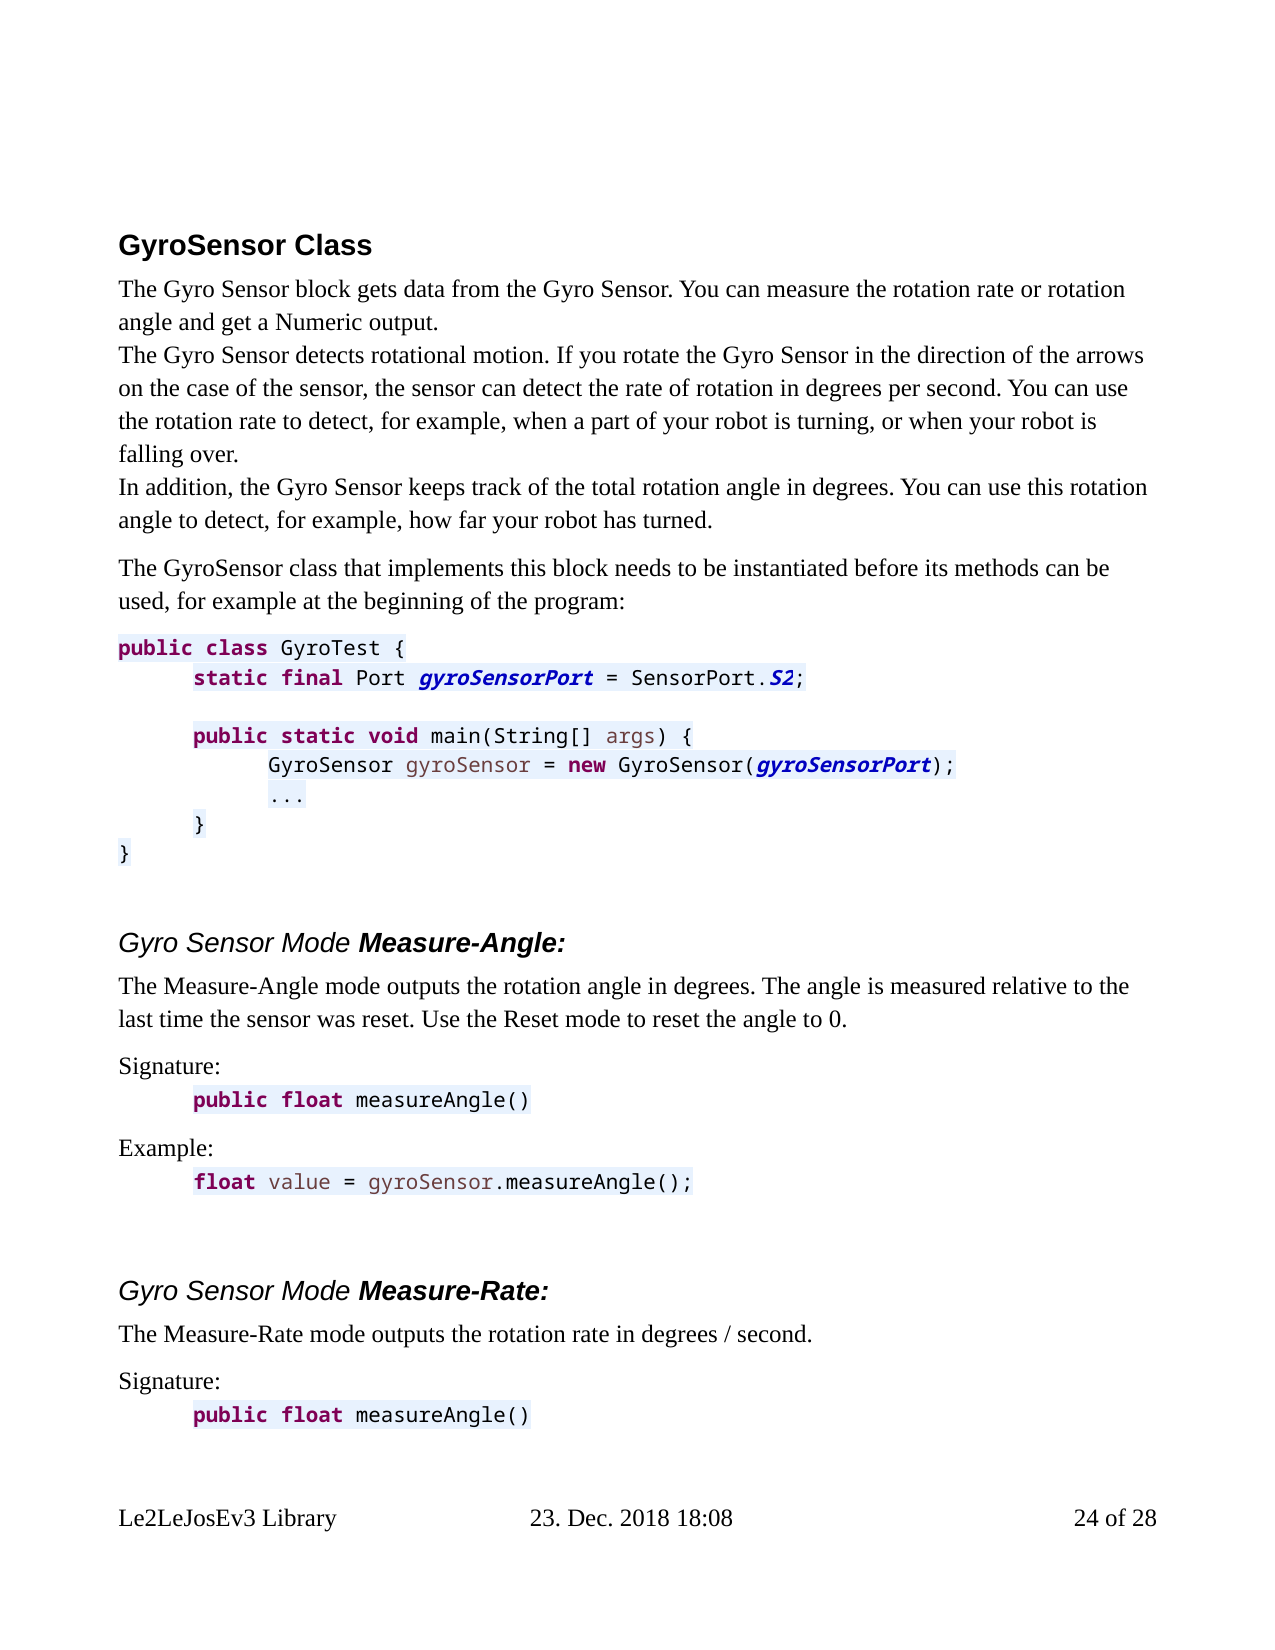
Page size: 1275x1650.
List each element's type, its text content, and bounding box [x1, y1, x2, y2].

text Signature: public float measureAngle() [118, 1366, 1157, 1429]
text GyroSensor gyroSensor = new GyroSensor(gyroSensorPort); [118, 749, 1157, 779]
text Signature: public float measureAngle() [118, 1051, 1157, 1114]
text Example: float value = gyroSensor.measureAngle(); [118, 1133, 1157, 1195]
text public static void main(String[] args) { [118, 720, 1157, 749]
text public class GyroTest { [118, 633, 1157, 662]
text The Measure-Rate mode outputs the rotation rate in degrees / second. [118, 1319, 1157, 1347]
text } [118, 808, 1157, 838]
subtitle Gyro Sensor Mode Measure-Angle: [118, 926, 1157, 958]
text static final Port gyroSensorPort = SensorPort.S2; [118, 662, 1157, 691]
text } [118, 838, 1157, 866]
text The Gyro Sensor block gets data from the Gyro Sensor. You can measure the rotation rate or rotation angle and get a Numeric output. The Gyro Sensor detects rotational motion. If you rotate the Gyro Sensor in the direction of the arrows on the case of the sensor, the sensor can detect the rate of rotation in degrees per second. You can use the rotation rate to detect, for example, when a part of your robot is turning, or when your robot is falling over. In addition, the Gyro Sensor keeps track of the total rotation angle in degrees. You can use this rotation angle to detect, for example, how far your robot has turned. [118, 274, 1157, 534]
subtitle Gyro Sensor Mode Measure-Rate: [118, 1274, 1157, 1306]
subtitle GyroSensor Class [118, 228, 1157, 262]
text The Measure-Angle mode outputs the rotation angle in degrees. The angle is measured relative to the last time the sensor was reset. Use the Reset mode to reset the angle to 0. [118, 971, 1157, 1032]
text ... [118, 779, 1157, 808]
text The GyroSensor class that implements this block needs to be instantiated before its methods can be used, for example at the beginning of the program: [118, 553, 1157, 615]
